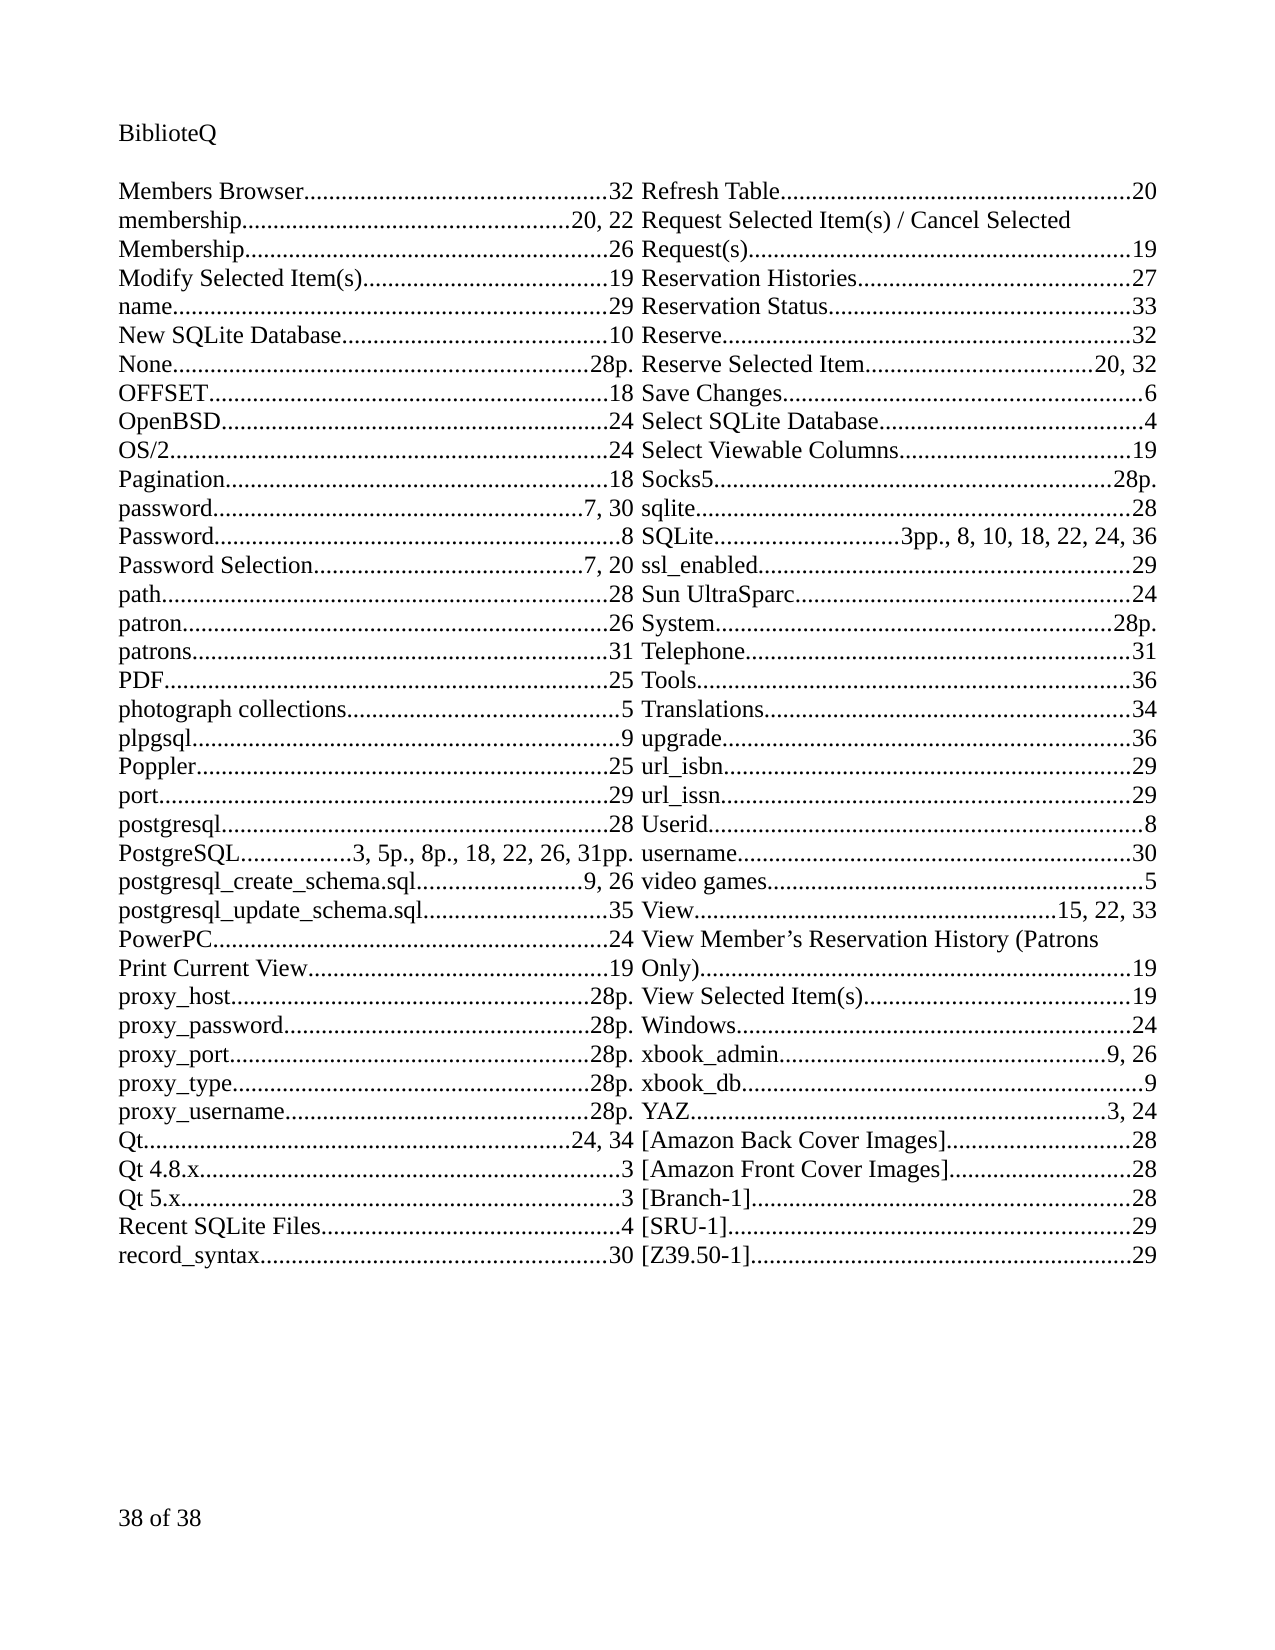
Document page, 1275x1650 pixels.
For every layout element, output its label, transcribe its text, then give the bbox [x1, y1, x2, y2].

text password 7, 30 [118, 493, 634, 521]
text PDF 25 [118, 665, 634, 694]
text Poppler 25 [118, 751, 634, 780]
text xbook_db 9 [641, 1068, 1157, 1096]
text View Selected Item(s) 19 [641, 981, 1157, 1010]
text Tools 36 [641, 665, 1157, 694]
text Socks5 28p. [641, 464, 1157, 493]
text New SQLite Database 10 [118, 320, 634, 349]
text View Member’s Reservation History (Patrons Only) 19 [641, 924, 1157, 981]
text Windows 24 [641, 1010, 1157, 1039]
text [Amazon Back Cover Images] 28 [641, 1125, 1157, 1154]
text Translations 34 [641, 694, 1157, 723]
text patron 26 [118, 608, 634, 636]
text Qt 24, 34 [118, 1125, 634, 1154]
text Reservation Status 33 [641, 291, 1157, 320]
text plpgsql 9 [118, 723, 634, 751]
text proxy_host 28p. [118, 981, 634, 1010]
text video games 5 [641, 866, 1157, 895]
text Pagination 18 [118, 464, 634, 493]
text Recent SQLite Files 4 [118, 1211, 634, 1240]
text PowerPC 24 [118, 924, 634, 953]
text None 28p. [118, 349, 634, 378]
text OS/2 24 [118, 435, 634, 464]
text photograph collections 5 [118, 694, 634, 723]
text name 29 [118, 291, 634, 320]
text Members Browser 32 [118, 176, 634, 205]
text Refresh Table 20 [641, 176, 1157, 205]
text View 15, 22, 33 [641, 895, 1157, 924]
text port 29 [118, 780, 634, 809]
text Request Selected Item(s) / Cancel Selected Request(s) 19 [641, 205, 1157, 263]
text proxy_password 28p. [118, 1010, 634, 1039]
text YAZ 3, 24 [641, 1096, 1157, 1125]
text Password 8 [118, 521, 634, 550]
text Membership 26 [118, 234, 634, 263]
text proxy_username 28p. [118, 1096, 634, 1125]
text Reserve 32 [641, 320, 1157, 349]
text [Amazon Front Cover Images] 28 [641, 1154, 1157, 1183]
text [Branch-1] 28 [641, 1183, 1157, 1211]
text OpenBSD 24 [118, 406, 634, 435]
text postgresql 28 [118, 809, 634, 838]
text upgrade 36 [641, 723, 1157, 751]
text Qt 5.x 3 [118, 1183, 634, 1211]
text Telephone 31 [641, 636, 1157, 665]
text Qt 4.8.x 3 [118, 1154, 634, 1183]
text url_issn 29 [641, 780, 1157, 809]
text patrons 31 [118, 636, 634, 665]
text ssl_enabled 29 [641, 550, 1157, 579]
text Reservation Histories 27 [641, 263, 1157, 291]
text Userid 8 [641, 809, 1157, 838]
text Save Changes 6 [641, 378, 1157, 406]
text sqlite 28 [641, 493, 1157, 521]
text url_isbn 29 [641, 751, 1157, 780]
text Select Viewable Columns 19 [641, 435, 1157, 464]
text PostgreSQL 3, 5p., 8p., 18, 22, 26, 31pp. [118, 838, 634, 866]
text [SRU-1] 29 [641, 1211, 1157, 1240]
text xbook_admin 9, 26 [641, 1039, 1157, 1068]
text System 28p. [641, 608, 1157, 636]
text Password Selection 7, 20 [118, 550, 634, 579]
text Modify Selected Item(s) 19 [118, 263, 634, 291]
text Reserve Selected Item 20, 32 [641, 349, 1157, 378]
text username 30 [641, 838, 1157, 866]
text Select SQLite Database 4 [641, 406, 1157, 435]
text postgresql_create_schema.sql 9, 26 [118, 866, 634, 895]
text [Z39.50-1] 29 [641, 1240, 1157, 1269]
text SQLite 3pp., 8, 10, 18, 22, 24, 36 [641, 521, 1157, 550]
text proxy_port 28p. [118, 1039, 634, 1068]
text OFFSET 18 [118, 378, 634, 406]
text proxy_type 28p. [118, 1068, 634, 1096]
text Sun UltraSparc 24 [641, 579, 1157, 608]
text Print Current View 19 [118, 953, 634, 981]
text postgresql_update_schema.sql 35 [118, 895, 634, 924]
text record_syntax 30 [118, 1240, 634, 1269]
text path 28 [118, 579, 634, 608]
text membership 20, 22 [118, 205, 634, 234]
